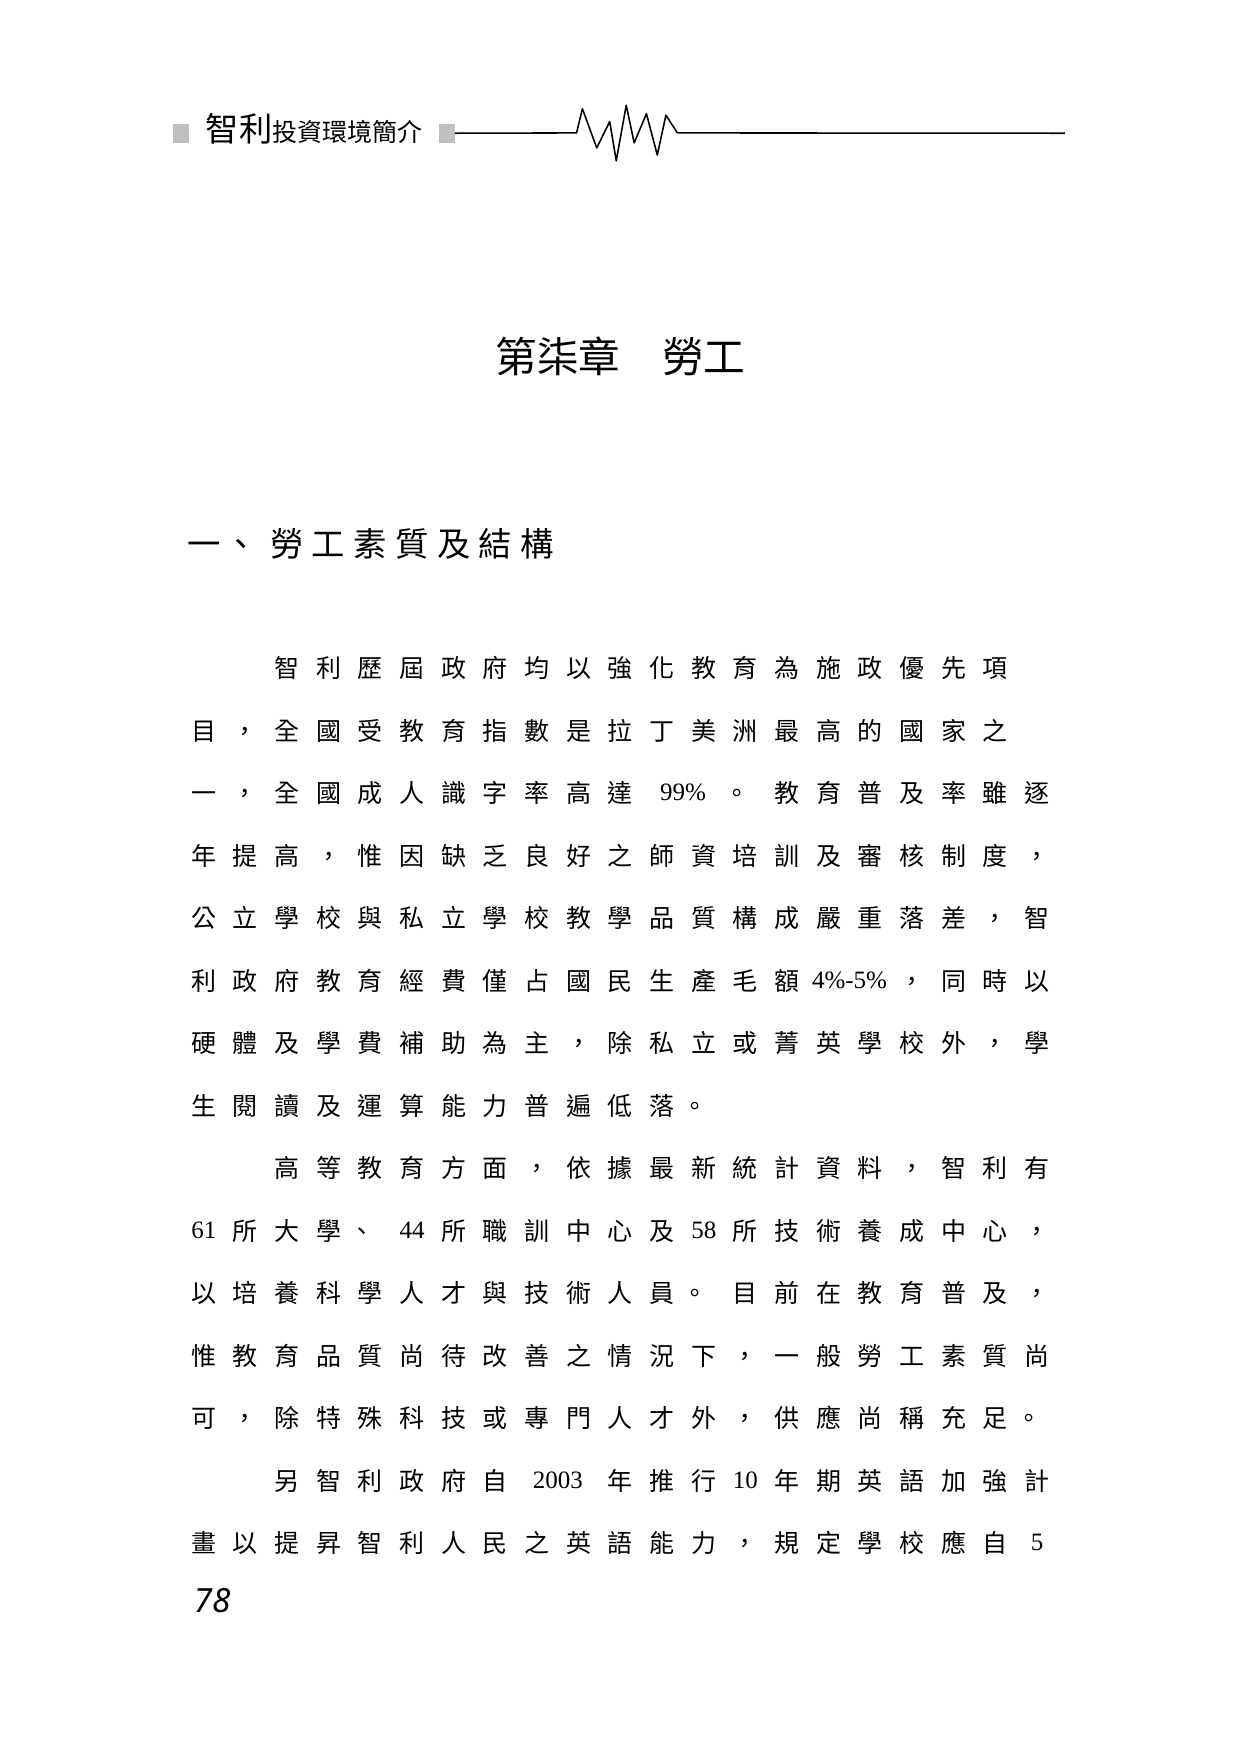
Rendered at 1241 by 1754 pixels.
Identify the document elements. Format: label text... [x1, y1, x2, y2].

text 高等教育方面，依據最新統計資料，智利有61所大學、44所職訓中心及58所技術養成中心，以培養科學人才與技術人員。目前在教育普及，惟教育品質尚待改善之情況下，一般勞工素質尚可，除特殊科技或專門人才外，供應尚稱充足。 [183, 1125, 1058, 1438]
text 智利歷屆政府均以強化教育為施政優先項目，全國受教育指數是拉丁美洲最高的國家之一，全國成人識字率高達99%。教育普及率雖逐年提高，惟因缺乏良好之師資培訓及審核制度，公立學校與私立學校教學品質構成嚴重落差，智利政府教育經費僅占國民生產毛額4%-5%，同時以硬體及學費補助為主，除私立或菁英學校外，學生閱讀及運算能力普遍低落。 [183, 625, 1058, 1125]
text 第柒章 勞工 [183, 313, 1058, 375]
text 另智利政府自2003年推行10年期英語加強計畫以提昇智利人民之英語能力，規定學校應自5 [183, 1438, 1058, 1563]
text 一、勞工素質及結構 [183, 500, 1058, 563]
